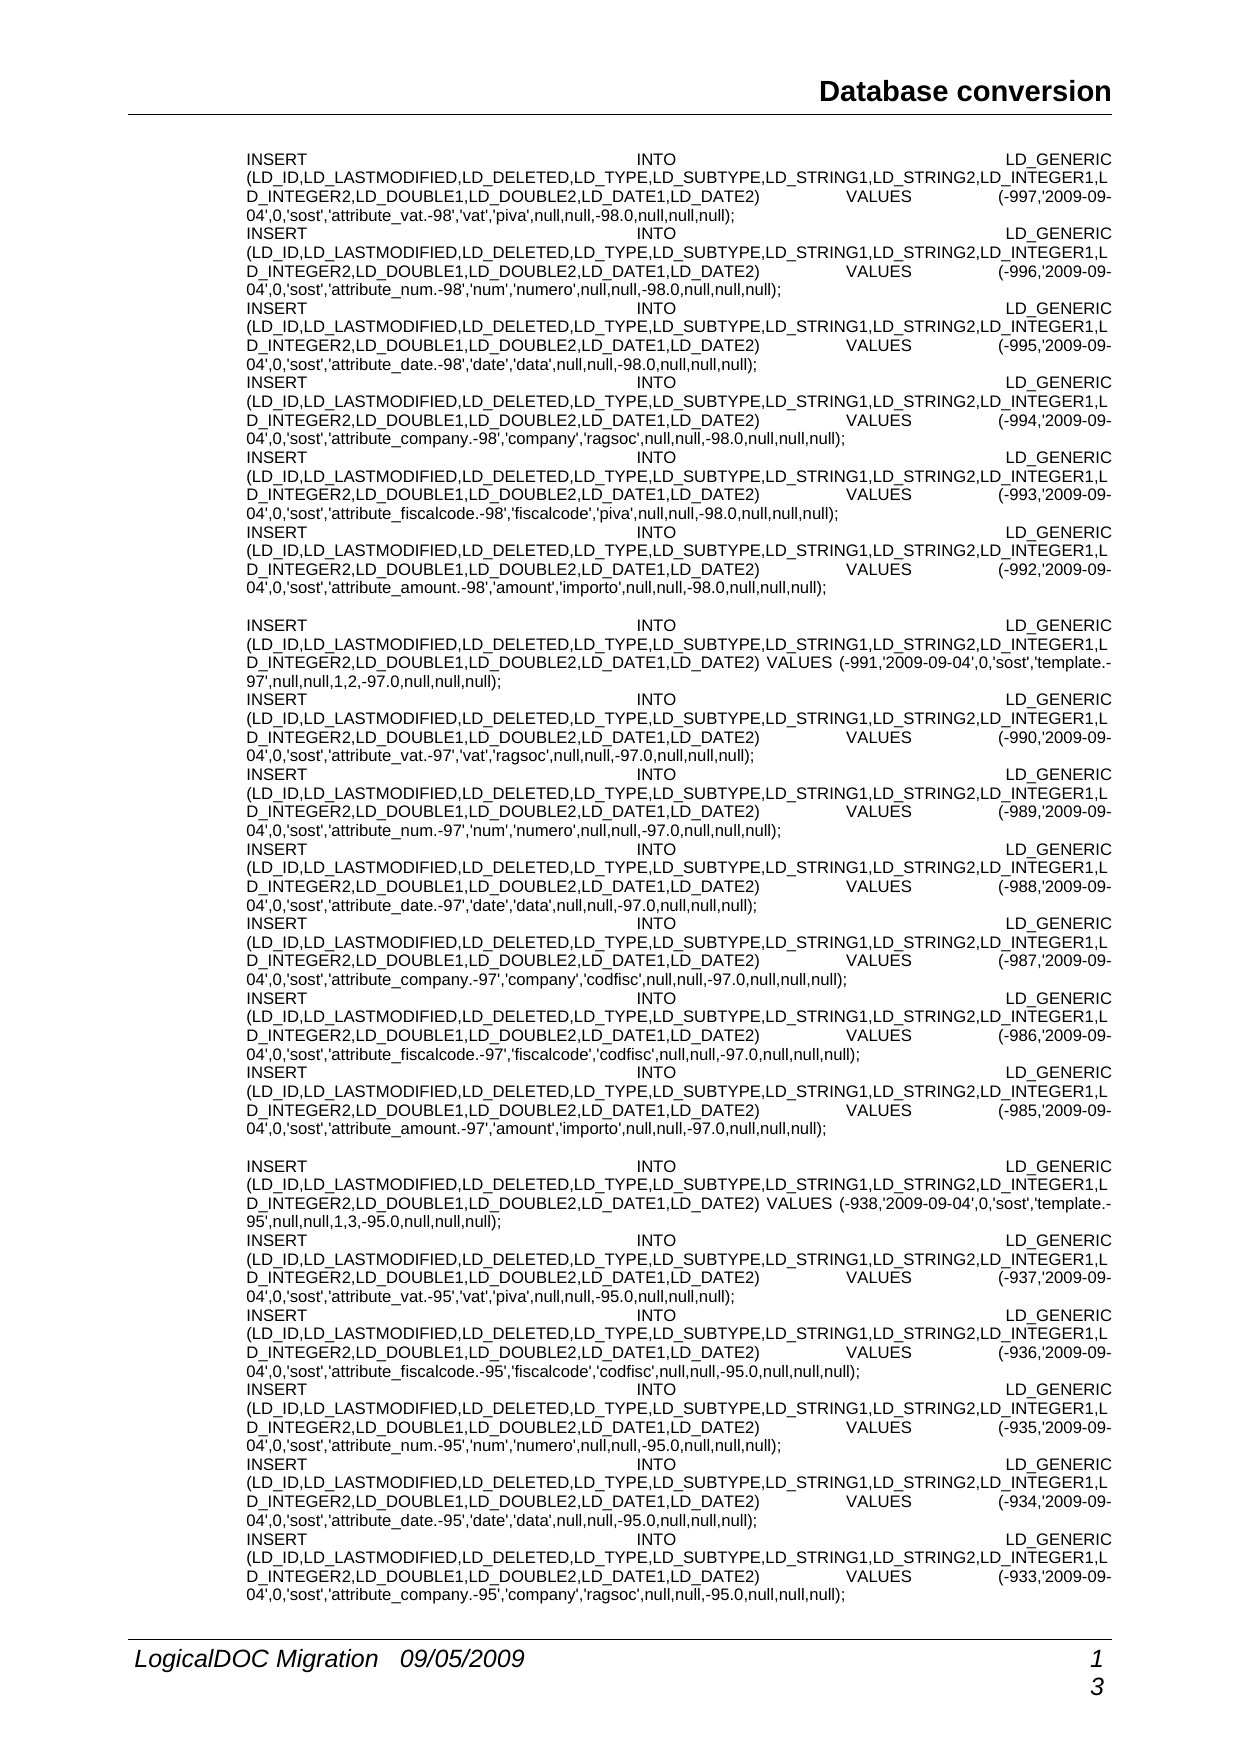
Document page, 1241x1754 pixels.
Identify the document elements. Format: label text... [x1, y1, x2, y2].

text INSERT INTO LD_GENERIC (LD_ID,LD_LASTMODIFIED,LD_DELETED,LD_TYPE,LD_SUBTYPE,LD_STRING1,LD_STRING2,LD_INTEGER1,LD_INTEGER2,LD_DOUBLE1,LD_DOUBLE2,LD_DATE1,LD_DATE2) VALUES (-990,'2009-09-04',0,'sost','attribute_vat.-97','vat','ragsoc',null,null,-97.0,null,null,null); [246, 691, 1112, 765]
text INSERT INTO LD_GENERIC (LD_ID,LD_LASTMODIFIED,LD_DELETED,LD_TYPE,LD_SUBTYPE,LD_STRING1,LD_STRING2,LD_INTEGER1,LD_INTEGER2,LD_DOUBLE1,LD_DOUBLE2,LD_DATE1,LD_DATE2) VALUES (-993,'2009-09-04',0,'sost','attribute_fiscalcode.-98','fiscalcode','piva',null,null,-98.0,null,null,null); [246, 448, 1112, 523]
text INSERT INTO LD_GENERIC (LD_ID,LD_LASTMODIFIED,LD_DELETED,LD_TYPE,LD_SUBTYPE,LD_STRING1,LD_STRING2,LD_INTEGER1,LD_INTEGER2,LD_DOUBLE1,LD_DOUBLE2,LD_DATE1,LD_DATE2) VALUES (-934,'2009-09-04',0,'sost','attribute_date.-95','date','data',null,null,-95.0,null,null,null); [246, 1455, 1112, 1530]
text INSERT INTO LD_GENERIC (LD_ID,LD_LASTMODIFIED,LD_DELETED,LD_TYPE,LD_SUBTYPE,LD_STRING1,LD_STRING2,LD_INTEGER1,LD_INTEGER2,LD_DOUBLE1,LD_DOUBLE2,LD_DATE1,LD_DATE2) VALUES (-996,'2009-09-04',0,'sost','attribute_num.-98','num','numero',null,null,-98.0,null,null,null); [246, 224, 1112, 299]
text INSERT INTO LD_GENERIC (LD_ID,LD_LASTMODIFIED,LD_DELETED,LD_TYPE,LD_SUBTYPE,LD_STRING1,LD_STRING2,LD_INTEGER1,LD_INTEGER2,LD_DOUBLE1,LD_DOUBLE2,LD_DATE1,LD_DATE2) VALUES (-992,'2009-09-04',0,'sost','attribute_amount.-98','amount','importo',null,null,-98.0,null,null,null); [246, 523, 1112, 597]
text INSERT INTO LD_GENERIC (LD_ID,LD_LASTMODIFIED,LD_DELETED,LD_TYPE,LD_SUBTYPE,LD_STRING1,LD_STRING2,LD_INTEGER1,LD_INTEGER2,LD_DOUBLE1,LD_DOUBLE2,LD_DATE1,LD_DATE2) VALUES (-997,'2009-09-04',0,'sost','attribute_vat.-98','vat','piva',null,null,-98.0,null,null,null); [246, 150, 1112, 224]
text INSERT INTO LD_GENERIC (LD_ID,LD_LASTMODIFIED,LD_DELETED,LD_TYPE,LD_SUBTYPE,LD_STRING1,LD_STRING2,LD_INTEGER1,LD_INTEGER2,LD_DOUBLE1,LD_DOUBLE2,LD_DATE1,LD_DATE2) VALUES (-987,'2009-09-04',0,'sost','attribute_company.-97','company','codfisc',null,null,-97.0,null,null,null); [246, 914, 1112, 989]
text INSERT INTO LD_GENERIC (LD_ID,LD_LASTMODIFIED,LD_DELETED,LD_TYPE,LD_SUBTYPE,LD_STRING1,LD_STRING2,LD_INTEGER1,LD_INTEGER2,LD_DOUBLE1,LD_DOUBLE2,LD_DATE1,LD_DATE2) VALUES (-994,'2009-09-04',0,'sost','attribute_company.-98','company','ragsoc',null,null,-98.0,null,null,null); [246, 374, 1112, 448]
text INSERT INTO LD_GENERIC (LD_ID,LD_LASTMODIFIED,LD_DELETED,LD_TYPE,LD_SUBTYPE,LD_STRING1,LD_STRING2,LD_INTEGER1,LD_INTEGER2,LD_DOUBLE1,LD_DOUBLE2,LD_DATE1,LD_DATE2) VALUES (-991,'2009-09-04',0,'sost','template.-97',null,null,1,2,-97.0,null,null,null); [246, 616, 1112, 691]
text INSERT INTO LD_GENERIC (LD_ID,LD_LASTMODIFIED,LD_DELETED,LD_TYPE,LD_SUBTYPE,LD_STRING1,LD_STRING2,LD_INTEGER1,LD_INTEGER2,LD_DOUBLE1,LD_DOUBLE2,LD_DATE1,LD_DATE2) VALUES (-985,'2009-09-04',0,'sost','attribute_amount.-97','amount','importo',null,null,-97.0,null,null,null); [246, 1064, 1112, 1138]
text INSERT INTO LD_GENERIC (LD_ID,LD_LASTMODIFIED,LD_DELETED,LD_TYPE,LD_SUBTYPE,LD_STRING1,LD_STRING2,LD_INTEGER1,LD_INTEGER2,LD_DOUBLE1,LD_DOUBLE2,LD_DATE1,LD_DATE2) VALUES (-986,'2009-09-04',0,'sost','attribute_fiscalcode.-97','fiscalcode','codfisc',null,null,-97.0,null,null,null); [246, 989, 1112, 1064]
text INSERT INTO LD_GENERIC (LD_ID,LD_LASTMODIFIED,LD_DELETED,LD_TYPE,LD_SUBTYPE,LD_STRING1,LD_STRING2,LD_INTEGER1,LD_INTEGER2,LD_DOUBLE1,LD_DOUBLE2,LD_DATE1,LD_DATE2) VALUES (-937,'2009-09-04',0,'sost','attribute_vat.-95','vat','piva',null,null,-95.0,null,null,null); [246, 1231, 1112, 1306]
text INSERT INTO LD_GENERIC (LD_ID,LD_LASTMODIFIED,LD_DELETED,LD_TYPE,LD_SUBTYPE,LD_STRING1,LD_STRING2,LD_INTEGER1,LD_INTEGER2,LD_DOUBLE1,LD_DOUBLE2,LD_DATE1,LD_DATE2) VALUES (-938,'2009-09-04',0,'sost','template.-95',null,null,1,3,-95.0,null,null,null); [246, 1157, 1112, 1231]
text INSERT INTO LD_GENERIC (LD_ID,LD_LASTMODIFIED,LD_DELETED,LD_TYPE,LD_SUBTYPE,LD_STRING1,LD_STRING2,LD_INTEGER1,LD_INTEGER2,LD_DOUBLE1,LD_DOUBLE2,LD_DATE1,LD_DATE2) VALUES (-935,'2009-09-04',0,'sost','attribute_num.-95','num','numero',null,null,-95.0,null,null,null); [246, 1381, 1112, 1455]
text INSERT INTO LD_GENERIC (LD_ID,LD_LASTMODIFIED,LD_DELETED,LD_TYPE,LD_SUBTYPE,LD_STRING1,LD_STRING2,LD_INTEGER1,LD_INTEGER2,LD_DOUBLE1,LD_DOUBLE2,LD_DATE1,LD_DATE2) VALUES (-995,'2009-09-04',0,'sost','attribute_date.-98','date','data',null,null,-98.0,null,null,null); [246, 299, 1112, 374]
text INSERT INTO LD_GENERIC (LD_ID,LD_LASTMODIFIED,LD_DELETED,LD_TYPE,LD_SUBTYPE,LD_STRING1,LD_STRING2,LD_INTEGER1,LD_INTEGER2,LD_DOUBLE1,LD_DOUBLE2,LD_DATE1,LD_DATE2) VALUES (-989,'2009-09-04',0,'sost','attribute_num.-97','num','numero',null,null,-97.0,null,null,null); [246, 765, 1112, 840]
text INSERT INTO LD_GENERIC (LD_ID,LD_LASTMODIFIED,LD_DELETED,LD_TYPE,LD_SUBTYPE,LD_STRING1,LD_STRING2,LD_INTEGER1,LD_INTEGER2,LD_DOUBLE1,LD_DOUBLE2,LD_DATE1,LD_DATE2) VALUES (-936,'2009-09-04',0,'sost','attribute_fiscalcode.-95','fiscalcode','codfisc',null,null,-95.0,null,null,null); [246, 1306, 1112, 1381]
text INSERT INTO LD_GENERIC (LD_ID,LD_LASTMODIFIED,LD_DELETED,LD_TYPE,LD_SUBTYPE,LD_STRING1,LD_STRING2,LD_INTEGER1,LD_INTEGER2,LD_DOUBLE1,LD_DOUBLE2,LD_DATE1,LD_DATE2) VALUES (-933,'2009-09-04',0,'sost','attribute_company.-95','company','ragsoc',null,null,-95.0,null,null,null); [246, 1530, 1112, 1604]
text INSERT INTO LD_GENERIC (LD_ID,LD_LASTMODIFIED,LD_DELETED,LD_TYPE,LD_SUBTYPE,LD_STRING1,LD_STRING2,LD_INTEGER1,LD_INTEGER2,LD_DOUBLE1,LD_DOUBLE2,LD_DATE1,LD_DATE2) VALUES (-988,'2009-09-04',0,'sost','attribute_date.-97','date','data',null,null,-97.0,null,null,null); [246, 840, 1112, 914]
